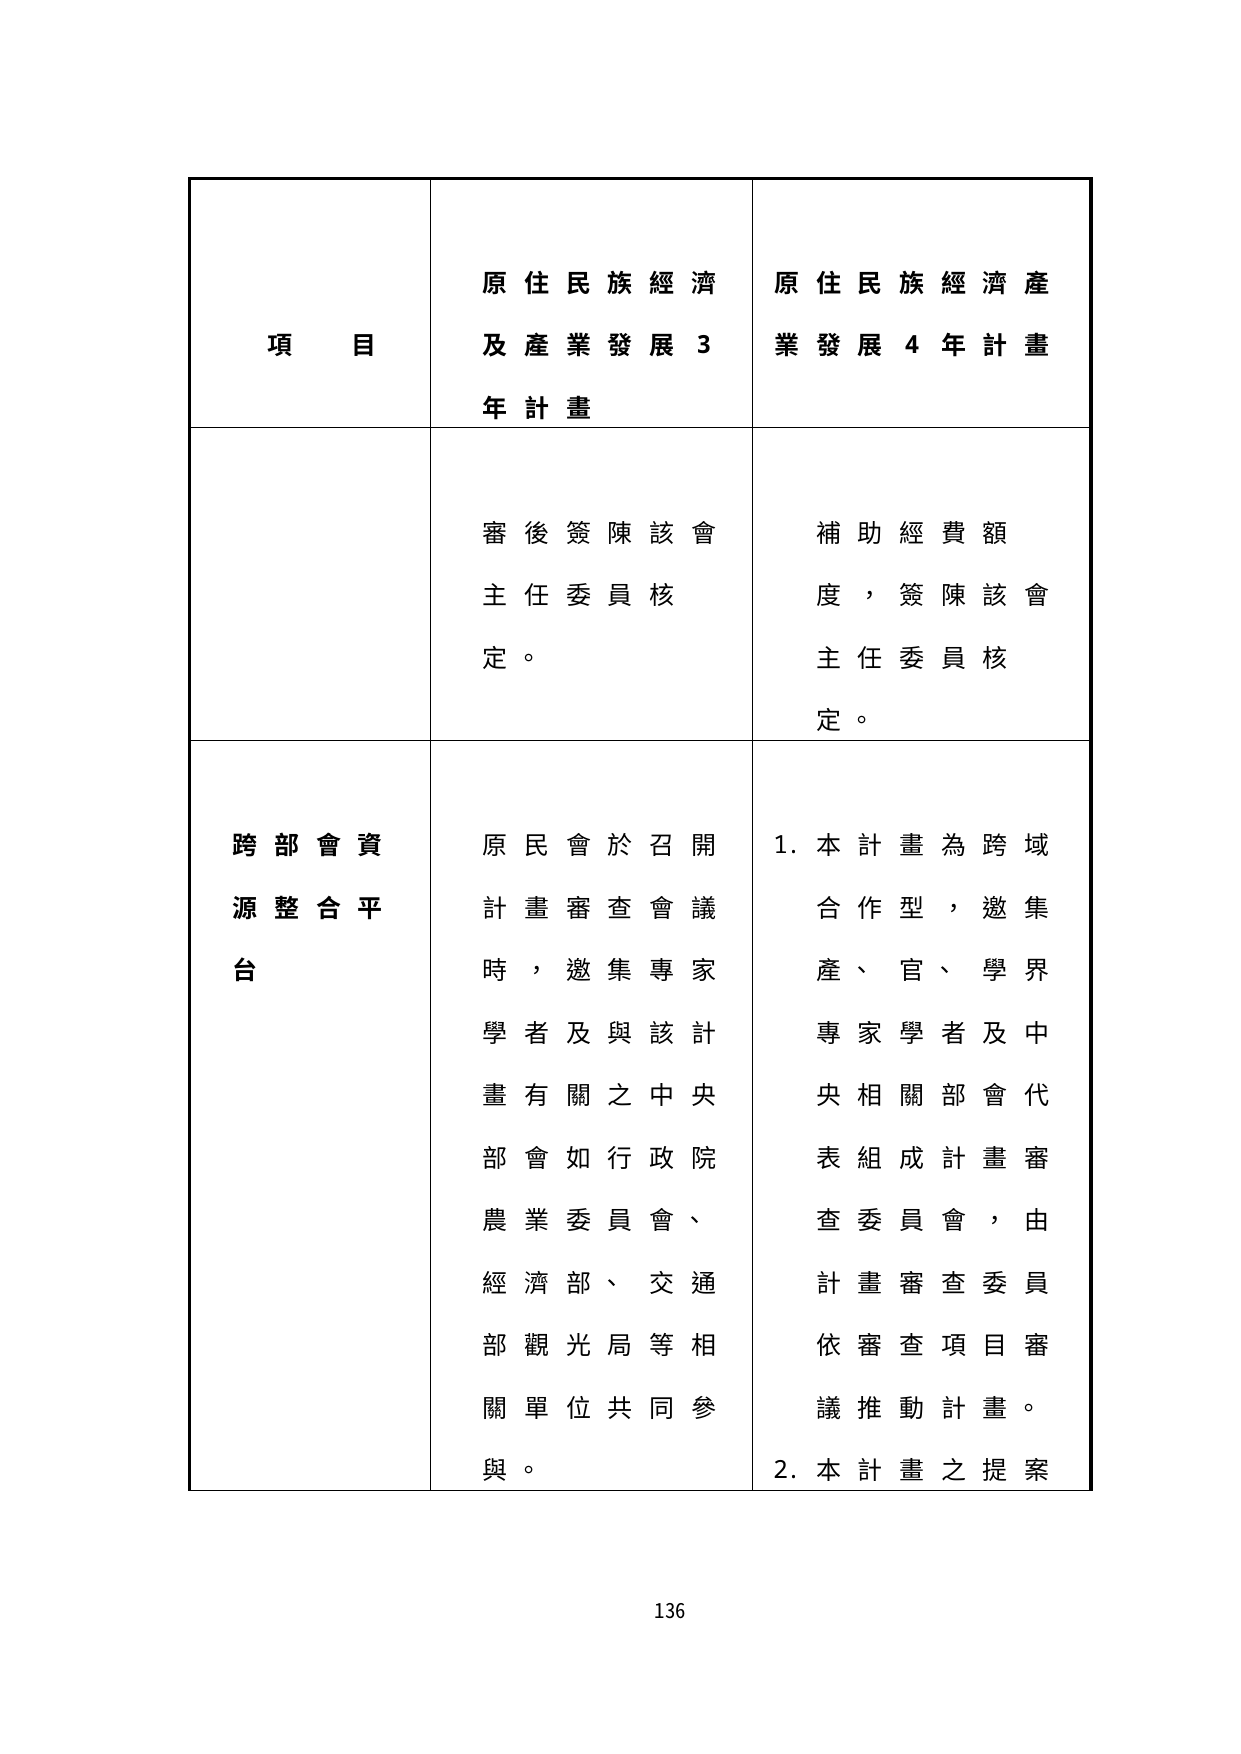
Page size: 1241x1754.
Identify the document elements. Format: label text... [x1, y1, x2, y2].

table_cell 審後簽陳該會主任委員核定。 [431, 428, 752, 740]
table_cell 補助經費額度，簽陳該會主任委員核定。 [753, 428, 1089, 740]
table_header 項 目 [191, 180, 430, 427]
table_header 原住民族經濟及產業發展3年計畫 [431, 180, 752, 427]
table_cell 1.本計畫為跨域合作型，邀集產、官、學界專家學者及中央相關部會代表組成計畫審查委員會，由計畫審查委員依審查項目審議推動計畫。 2.本計畫之提案 [753, 741, 1089, 1490]
table_header 原住民族經濟產業發展4年計畫 [753, 180, 1089, 427]
table_cell [191, 428, 430, 740]
table_cell 跨部會資源整合平台 [191, 741, 430, 1490]
table_cell 原民會於召開計畫審查會議時，邀集專家學者及與該計畫有關之中央部會如行政院農業委員會、經濟部、交通部觀光局等相關單位共同參與。 [431, 741, 752, 1490]
